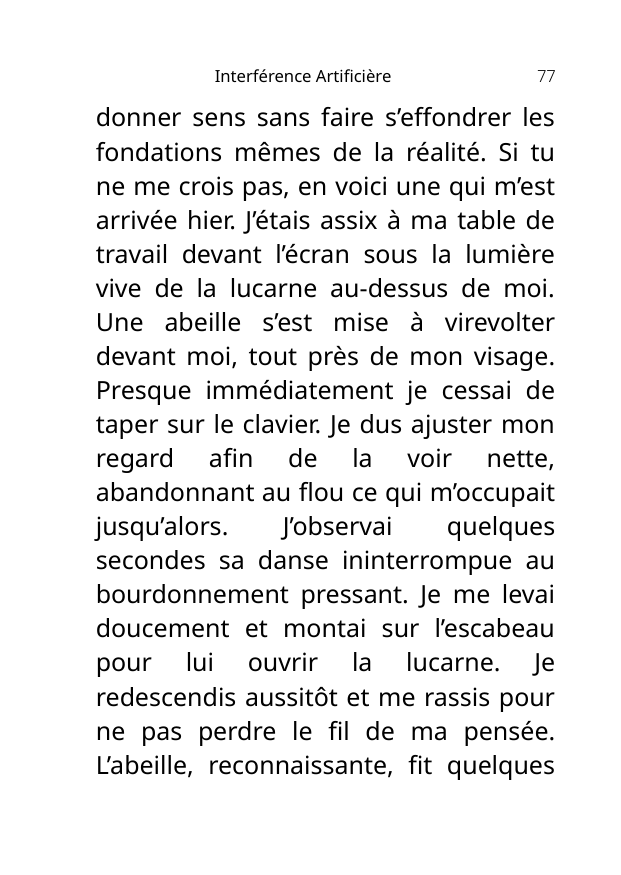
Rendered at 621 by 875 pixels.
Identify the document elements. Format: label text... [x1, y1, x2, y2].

text donner sens sans faire s’effondrer les fondations mêmes de la réalité. Si tu ne me crois pas, en voici une qui m’est arrivée hier. J’étais assix à ma table de travail devant l’écran sous la lumière vive de la lucarne au-dessus de moi. Une abeille s’est mise à virevolter devant moi, tout près de mon visage. Presque immédiatement je cessai de taper sur le clavier. Je dus ajuster mon regard afin de la voir nette, abandonnant au flou ce qui m’occupait jusqu’alors. J’observai quelques secondes sa danse ininterrompue au bourdonnement pressant. Je me levai doucement et montai sur l’escabeau pour lui ouvrir la lucarne. Je redescendis aussitôt et me rassis pour ne pas perdre le fil de ma pensée. L’abeille, reconnaissante, fit quelques [96, 100, 555, 781]
